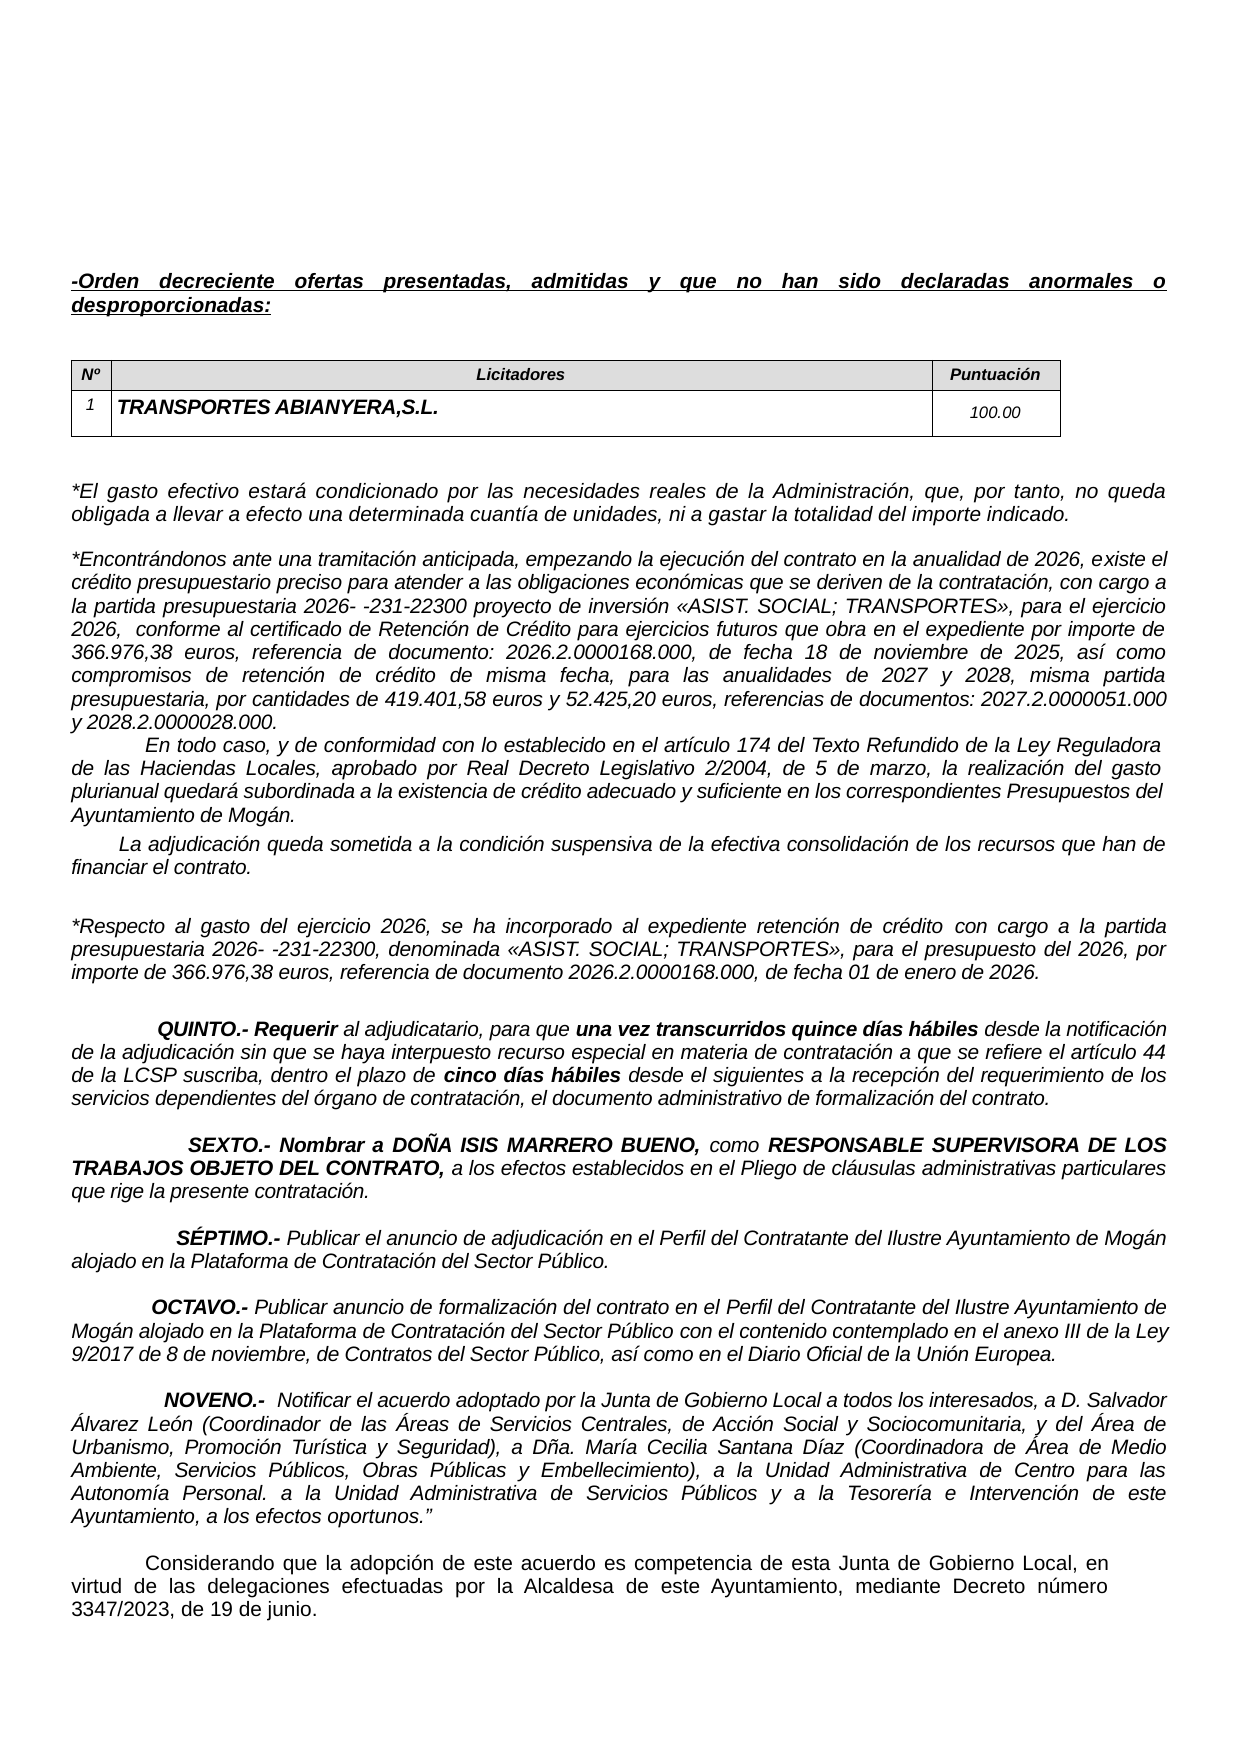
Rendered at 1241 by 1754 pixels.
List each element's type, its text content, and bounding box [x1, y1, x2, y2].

text -Orden decreciente ofertas presentadas, admitidas y que no han sido declaradas anormales o desproporcionadas: [71, 270, 1169, 317]
table_header Licitadores [112, 361, 932, 390]
text *Encontrándonos ante una tramitación anticipada, empezando la ejecución del contrato en la anualidad de 2026, existe el crédito presupuestario preciso para atender a las obligaciones económicas que se deriven de la contratación, con cargo a la partida presupuestaria 2026- -231-22300 proyecto de inversión «ASIST. SOCIAL; TRANSPORTES», para el ejercicio 2026, conforme al certificado de Retención de Crédito para ejercicios futuros que obra en el expediente por importe de 366.976,38 euros, referencia de documento: 2026.2.0000168.000, de fecha 18 de noviembre de 2025, así como compromisos de retención de crédito de misma fecha, para las anualidades de 2027 y 2028, misma partida presupuestaria, por cantidades de 419.401,58 euros y 52.425,20 euros, referencias de documentos: 2027.2.0000051.000 y 2028.2.0000028.000. [71, 548, 1169, 733]
table_header Nº [72, 361, 111, 390]
text Considerando que la adopción de este acuerdo es competencia de esta Junta de Gobierno Local, en virtud de las delegaciones efectuadas por la Alcaldesa de este Ayuntamiento, mediante Decreto número 3347/2023, de 19 de junio. [71, 1551, 1110, 1621]
text La adjudicación queda sometida a la condición suspensiva de la efectiva consolidación de los recursos que han de financiar el contrato. [71, 833, 1169, 879]
text NOVENO.- Notificar el acuerdo adoptado por la Junta de Gobierno Local a todos los interesados, a D. Salvador Álvarez León (Coordinador de las Áreas de Servicios Centrales, de Acción Social y Sociocomunitaria, y del Área de Urbanismo, Promoción Turística y Seguridad), a Dña. María Cecilia Santana Díaz (Coordinadora de Área de Medio Ambiente, Servicios Públicos, Obras Públicas y Embellecimiento), a la Unidad Administrativa de Centro para las Autonomía Personal. a la Unidad Administrativa de Servicios Públicos y a la Tesorería e Intervención de este Ayuntamiento, a los efectos oportunos.” [71, 1389, 1169, 1528]
table_cell 1 [72, 391, 111, 436]
text QUINTO.- Requerir al adjudicatario, para que una vez transcurridos quince días hábiles desde la notificación de la adjudicación sin que se haya interpuesto recurso especial en materia de contratación a que se refiere el artículo 44 de la LCSP suscriba, dentro el plazo de cinco días hábiles desde el siguientes a la recepción del requerimiento de los servicios dependientes del órgano de contratación, el documento administrativo de formalización del contrato. [71, 1017, 1169, 1110]
text En todo caso, y de conformidad con lo establecido en el artículo 174 del Texto Refundido de la Ley Reguladora de las Haciendas Locales, aprobado por Real Decreto Legislativo 2/2004, de 5 de marzo, la realización del gasto plurianual quedará subordinada a la existencia de crédito adecuado y suficiente en los correspondientes Presupuestos del Ayuntamiento de Mogán. [71, 733, 1164, 826]
text SEXTO.- Nombrar a DOÑA ISIS MARRERO BUENO, como RESPONSABLE SUPERVISORA DE LOS TRABAJOS OBJETO DEL CONTRATO, a los efectos establecidos en el Pliego de cláusulas administrativas particulares que rige la presente contratación. [71, 1133, 1169, 1203]
table_cell 100,00 [933, 391, 1060, 436]
text OCTAVO.- Publicar anuncio de formalización del contrato en el Perfil del Contratante del Ilustre Ayuntamiento de Mogán alojado en la Plataforma de Contratación del Sector Público con el contenido contemplado en el anexo III de la Ley 9/2017 de 8 de noviembre, de Contratos del Sector Público, así como en el Diario Oficial de la Unión Europea. [71, 1296, 1169, 1366]
text *El gasto efectivo estará condicionado por las necesidades reales de la Administración, que, por tanto, no queda obligada a llevar a efecto una determinada cuantía de unidades, ni a gastar la totalidad del importe indicado. [71, 480, 1169, 526]
text *Respecto al gasto del ejercicio 2026, se ha incorporado al expediente retención de crédito con cargo a la partida presupuestaria 2026- -231-22300, denominada «ASIST. SOCIAL; TRANSPORTES», para el presupuesto del 2026, por importe de 366.976,38 euros, referencia de documento 2026.2.0000168.000, de fecha 01 de enero de 2026. [71, 914, 1169, 984]
table_header Puntuación [933, 361, 1060, 390]
text SÉPTIMO.- Publicar el anuncio de adjudicación en el Perfil del Contratante del Ilustre Ayuntamiento de Mogán alojado en la Plataforma de Contratación del Sector Público. [71, 1226, 1169, 1273]
table_cell TRANSPORTES ABIANYERA,S.L. [112, 391, 932, 436]
